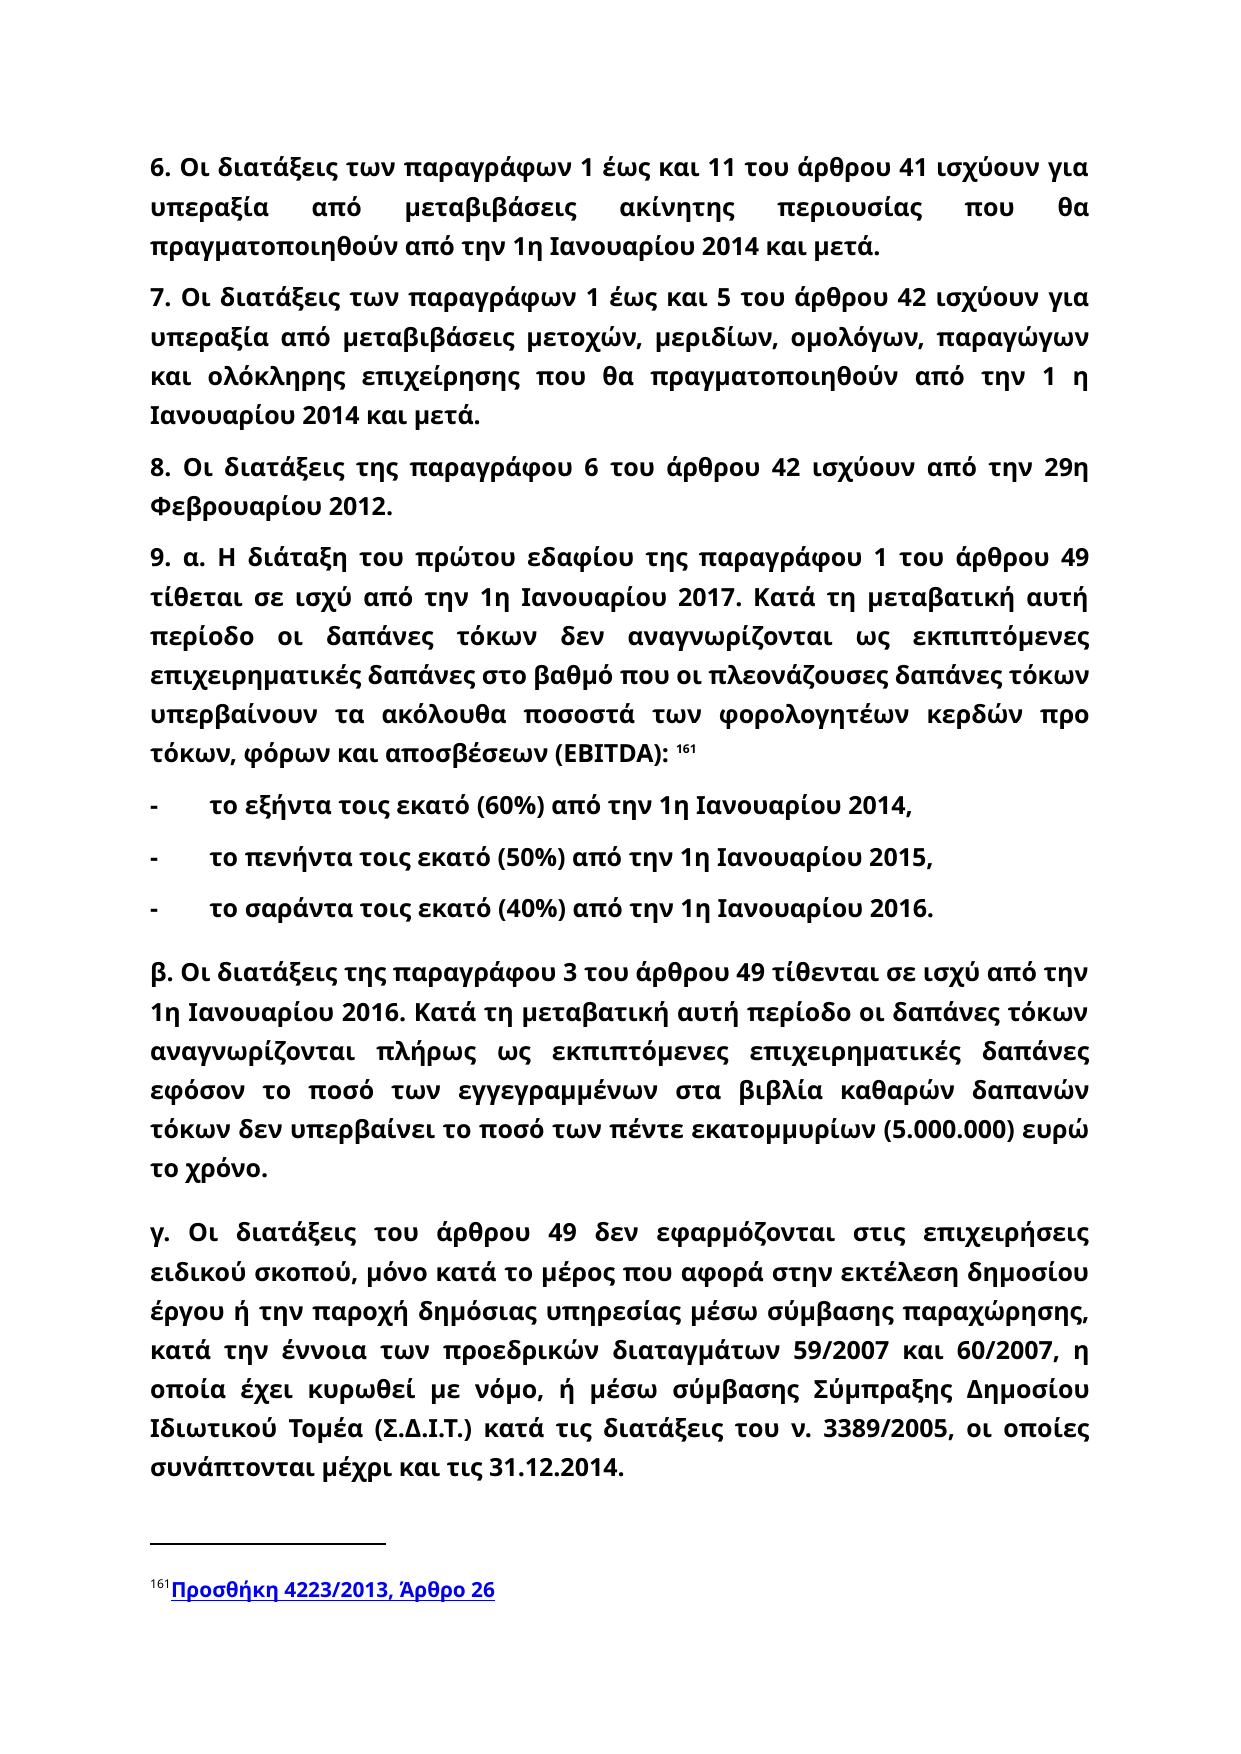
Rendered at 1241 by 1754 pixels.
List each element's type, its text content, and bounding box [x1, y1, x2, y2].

list - το εξήντα τοις εκατό (60%) από την 1η Ιανουαρίου 2014, [150, 787, 1090, 822]
list - το σαράντα τοις εκατό (40%) από την 1η Ιανουαρίου 2016. [150, 891, 1090, 925]
text 9. α. Η διάταξη του πρώτου εδαφίου της παραγράφου 1 του άρθρου 49 τίθεται σε ισχύ από την 1η Ιανουαρίου 2017. Κατά τη μεταβατική αυτή περίοδο οι δαπάνες τόκων δεν αναγνωρίζονται ως εκπιπτόμενες επιχειρηματικές δαπάνες στο βαθμό που οι πλεονάζουσες δαπάνες τόκων υπερβαίνουν τα ακόλουθα ποσοστά των φορολογητέων κερδών προ τόκων, φόρων και αποσβέσεων (EBITDA): [150, 540, 1090, 770]
text γ. Οι διατάξεις του άρθρου 49 δεν εφαρμόζονται στις επιχειρήσεις ειδικού σκοπού, μόνο κατά το μέρος που αφορά στην εκτέλεση δημοσίου έργου ή την παροχή δημόσιας υπηρεσίας μέσω σύμβασης παραχώρησης, κατά την έννοια των προεδρικών διαταγμάτων 59/2007 και 60/2007, η οποία έχει κυρωθεί με νόμο, ή μέσω σύμβασης Σύμπραξης Δημοσίου Ιδιωτικού Τομέα (Σ.Δ.Ι.Τ.) κατά τις διατάξεις του ν. 3389/2005, οι οποίες συνάπτονται μέχρι και τις 31.12.2014. [150, 1215, 1090, 1484]
text 7. Οι διατάξεις των παραγράφων 1 έως και 5 του άρθρου 42 ισχύουν για υπεραξία από μεταβιβάσεις μετοχών, μεριδίων, ομολόγων, παραγώγων και ολόκληρης επιχείρησης που θα πραγματοποιηθούν από την 1 η Ιανουαρίου 2014 και μετά. [150, 280, 1090, 432]
text 8. Οι διατάξεις της παραγράφου 6 του άρθρου 42 ισχύουν από την 29η Φεβρουαρίου 2012. [150, 449, 1090, 522]
text 6. Οι διατάξεις των παραγράφων 1 έως και 11 του άρθρου 41 ισχύουν για υπεραξία από μεταβιβάσεις ακίνητης περιουσίας που θα πραγματοποιηθούν από την 1η Ιανουαρίου 2014 και μετά. [150, 150, 1090, 262]
text Προσθήκη 4223/2013, Άρθρο 26 [150, 1576, 1090, 1604]
list - το πενήντα τοις εκατό (50%) από την 1η Ιανουαρίου 2015, [150, 839, 1090, 873]
text β. Οι διατάξεις της παραγράφου 3 του άρθρου 49 τίθενται σε ισχύ από την 1η Ιανουαρίου 2016. Κατά τη μεταβατική αυτή περίοδο οι δαπάνες τόκων αναγνωρίζονται πλήρως ως εκπιπτόμενες επιχειρηματικές δαπάνες εφόσον το ποσό των εγγεγραμμένων στα βιβλία καθαρών δαπανών τόκων δεν υπερβαίνει το ποσό των πέντε εκατομμυρίων (5.000.000) ευρώ το χρόνο. [150, 955, 1090, 1185]
